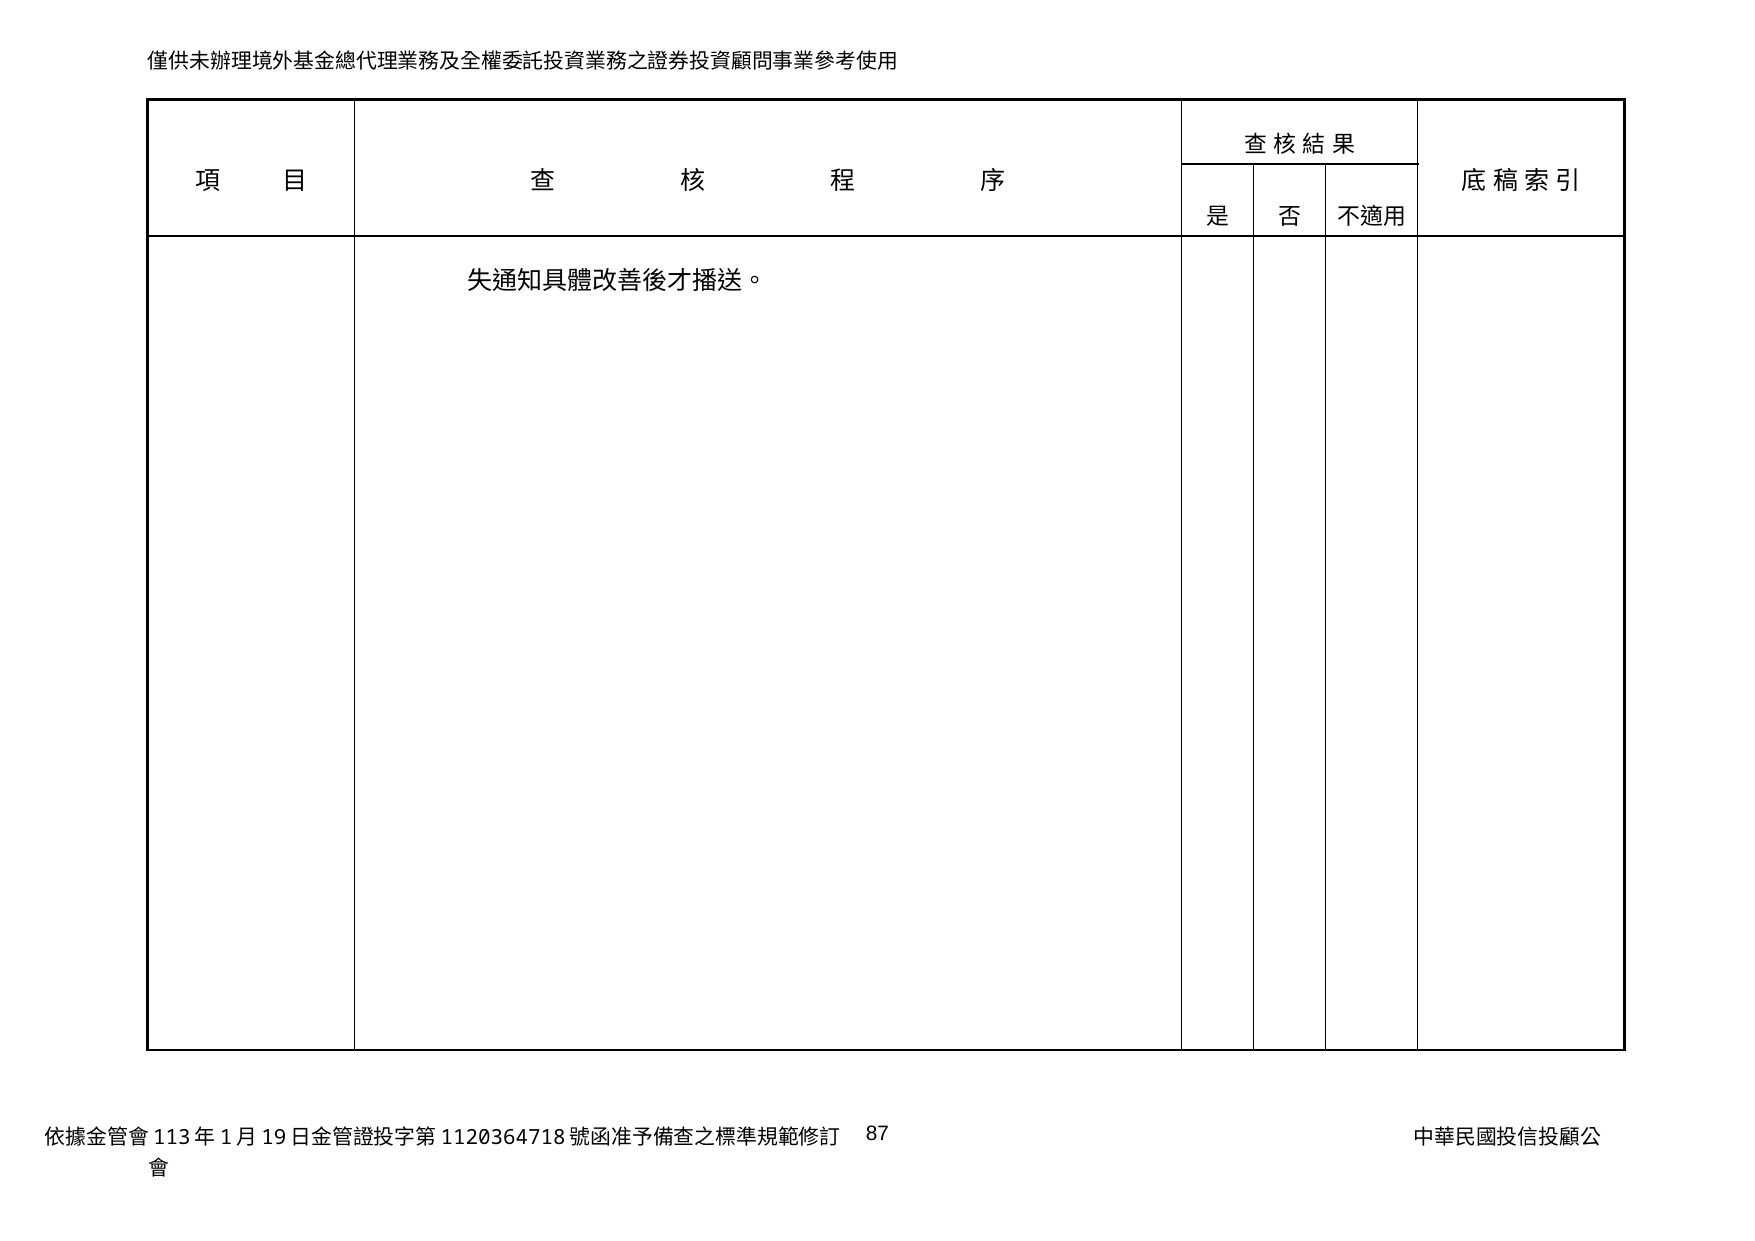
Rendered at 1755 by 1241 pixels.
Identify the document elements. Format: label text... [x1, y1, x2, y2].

table_header 查核結果 [1182, 101, 1417, 163]
table_header 底稿索引 [1418, 101, 1623, 235]
table_cell 不適用 [1326, 165, 1417, 235]
table_cell 是 [1182, 165, 1253, 235]
table_header 項 目 [149, 101, 354, 235]
table_cell [1254, 237, 1325, 1049]
table_header 查 核 程 序 [355, 101, 1181, 235]
table_cell [1418, 237, 1623, 1049]
table_cell 否 [1254, 165, 1325, 235]
table_cell [1326, 237, 1417, 1049]
table_cell 失通知具體改善後才播送。 [355, 237, 1181, 1049]
table_cell [149, 237, 354, 1049]
table_cell [1182, 237, 1253, 1049]
